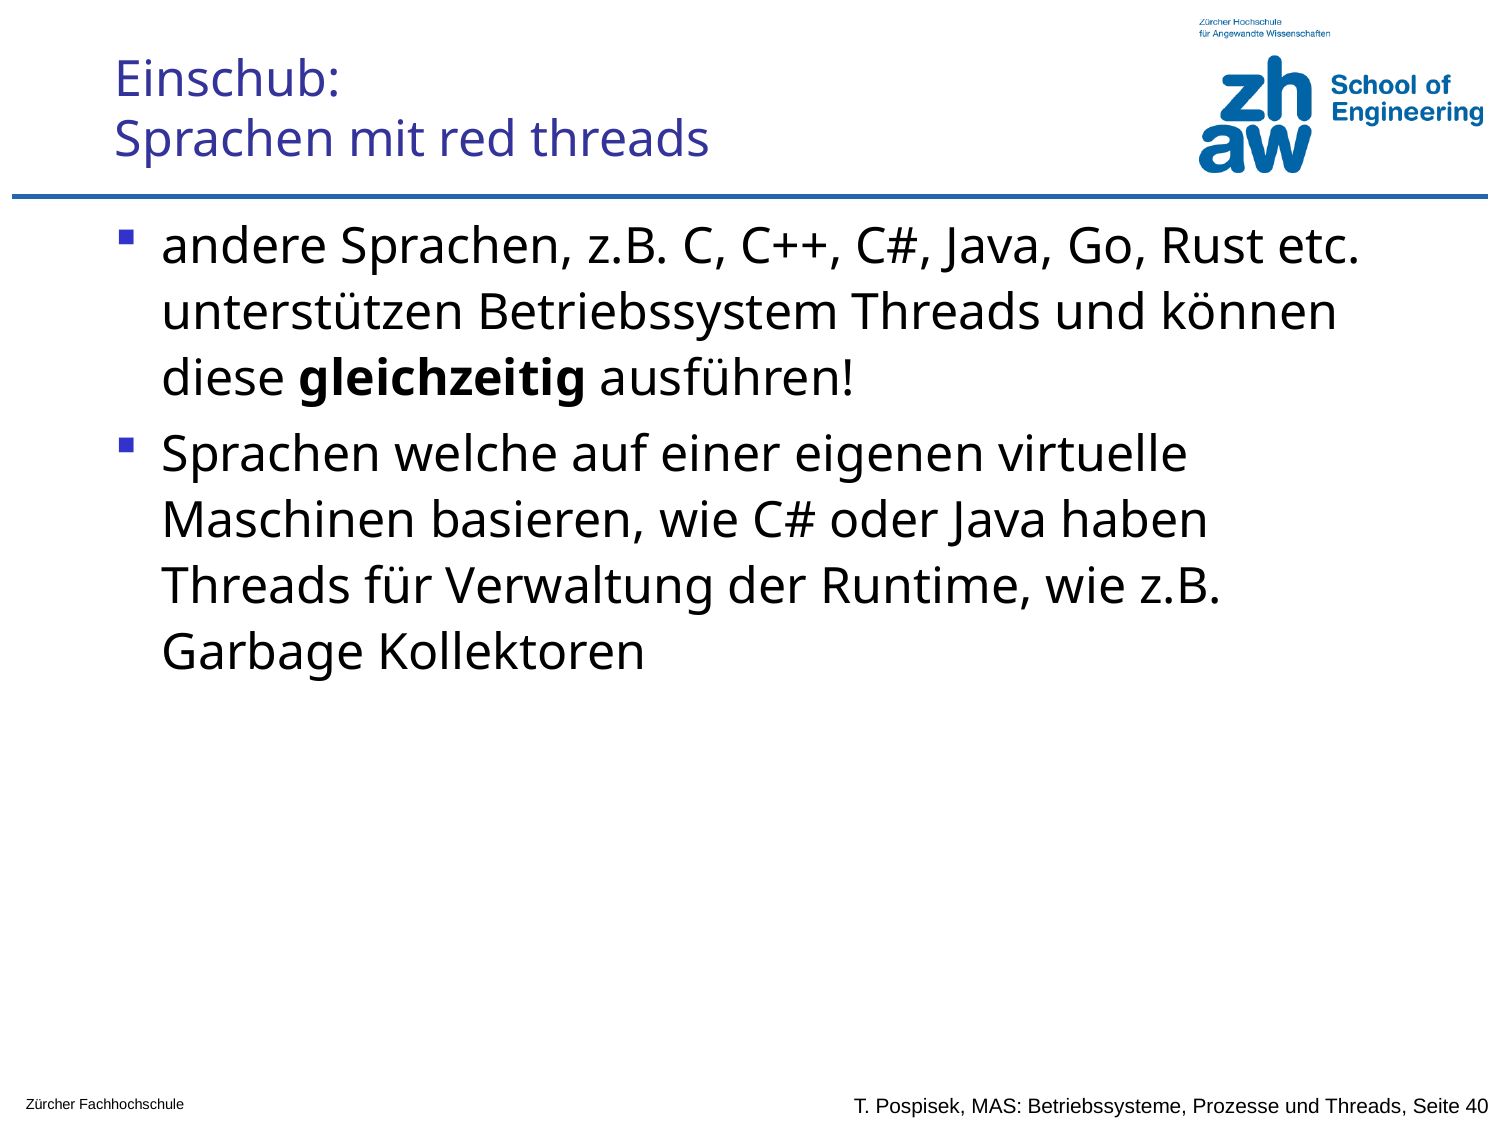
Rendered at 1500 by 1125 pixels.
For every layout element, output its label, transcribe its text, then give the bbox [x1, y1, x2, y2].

text_box andere Sprachen, z.B. C, C++, C#, Java, Go, Rust etc. unterstützen Betriebssystem Threads und können diese gleichzeitig ausführen! Sprachen welche auf einer eigenen virtuelle Maschinen basieren, wie C# oder Java haben Threads für Verwaltung der Runtime, wie z.B. Garbage Kollektoren [99, 199, 1413, 687]
picture [1199, 19, 1483, 173]
title Einschub: Sprachen mit red threads [99, 50, 1379, 163]
